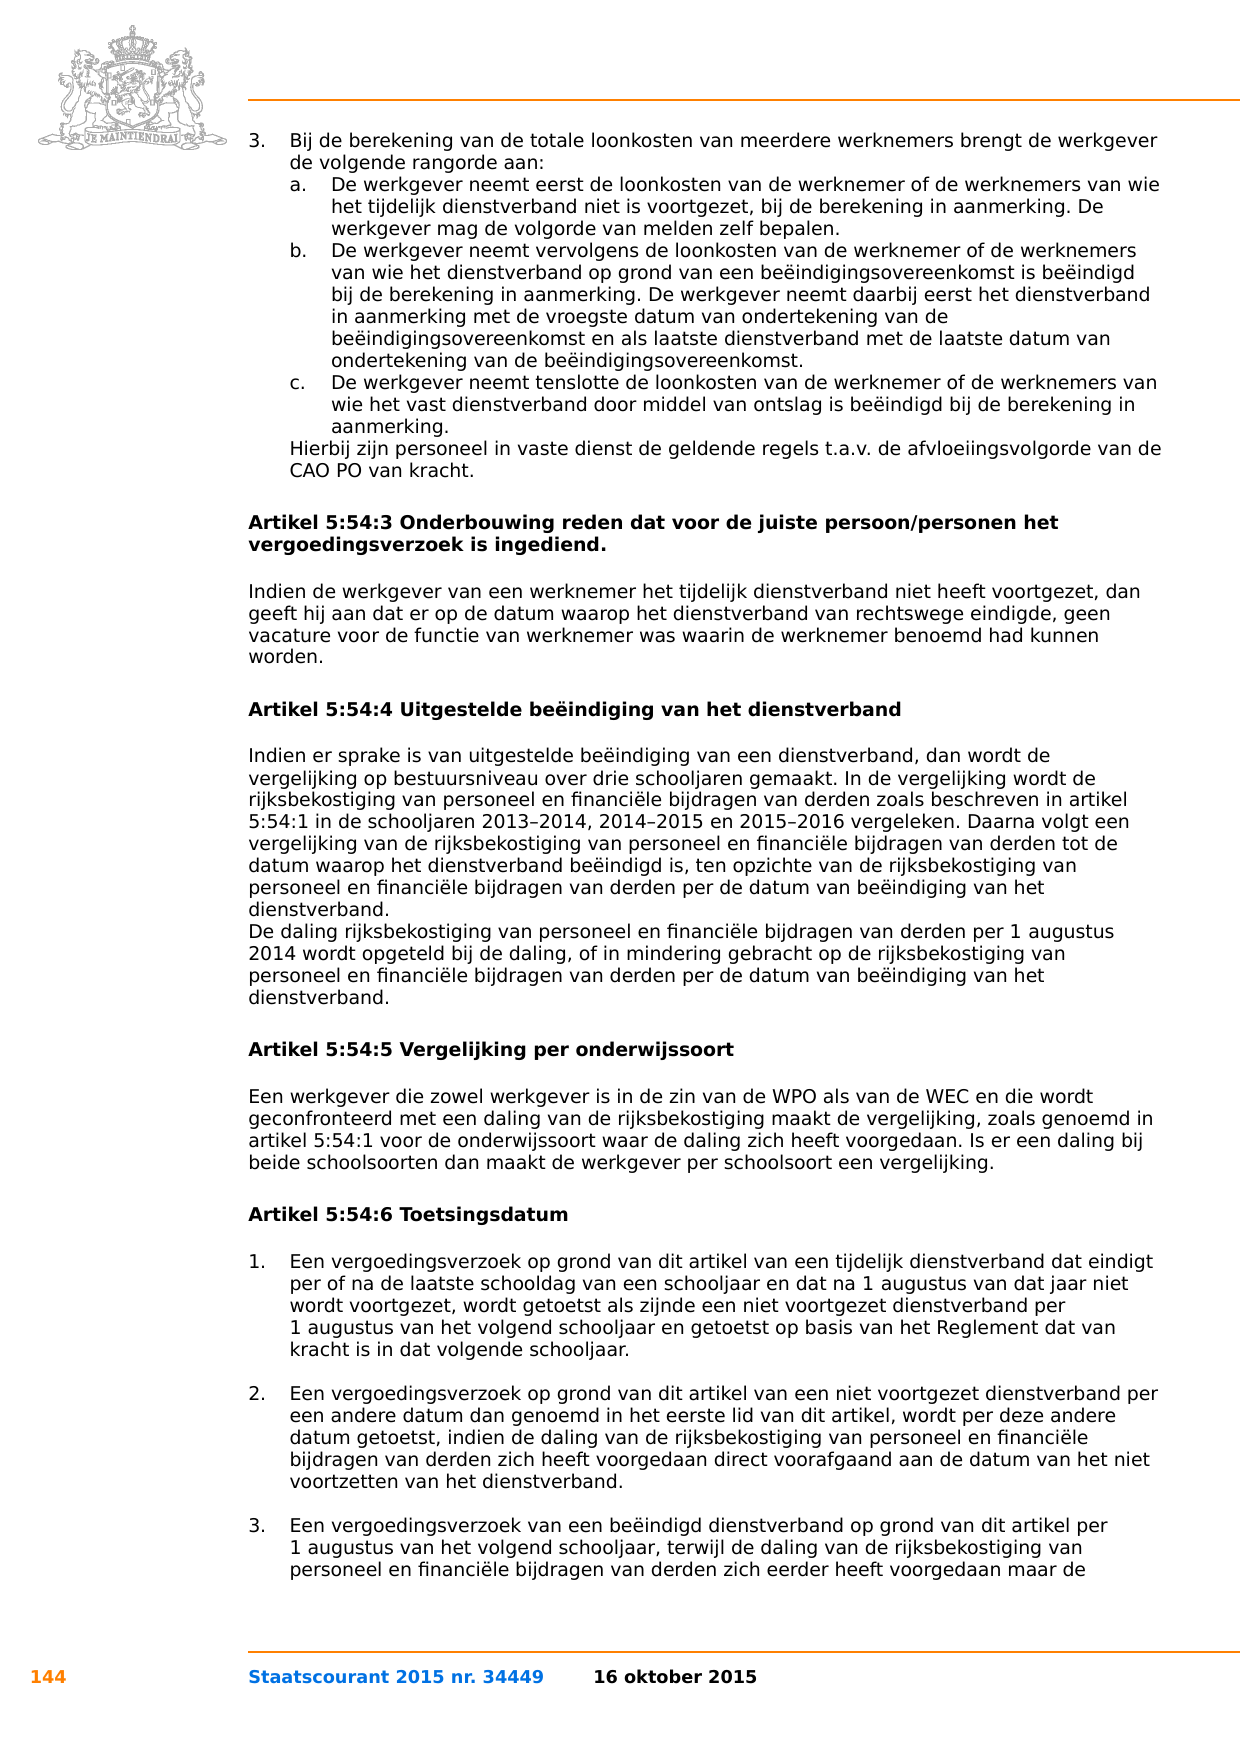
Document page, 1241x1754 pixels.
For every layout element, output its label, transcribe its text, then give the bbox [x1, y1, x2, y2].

text Een werkgever die zowel werkgever is in de zin van de WPO als van de WEC en die wordt geconfronteerd met een daling van de rijksbekostiging maakt de vergelijking, zoals genoemd in artikel 5:54:1 voor de onderwijssoort waar de daling zich heeft voorgedaan. Is er een daling bij beide schoolsoorten dan maakt de werkgever per schoolsoort een vergelijking. [248, 1086, 1163, 1174]
subtitle Artikel 5:54:3 Onderbouwing reden dat voor de juiste persoon/personen het vergoedingsverzoek is ingediend. [248, 512, 1163, 556]
picture [38, 25, 227, 150]
text 3. Bij de berekening van de totale loonkosten van meerdere werknemers brengt de werkgever de volgende rangorde aan: [248, 130, 1163, 174]
text a. De werkgever neemt eerst de loonkosten van de werknemer of de werknemers van wie het tijdelijk dienstverband niet is voortgezet, bij de berekening in aanmerking. De werkgever mag de volgorde van melden zelf bepalen. [289, 174, 1163, 240]
subtitle Artikel 5:54:6 Toetsingsdatum [248, 1204, 1163, 1226]
text De daling rijksbekostiging van personeel en financiële bijdragen van derden per 1 augustus 2014 wordt opgeteld bij de daling, of in mindering gebracht op de rijksbekostiging van personeel en financiële bijdragen van derden per de datum van beëindiging van het dienstverband. [248, 921, 1163, 1009]
text 2. Een vergoedingsverzoek op grond van dit artikel van een niet voortgezet dienstverband per een andere datum dan genoemd in het eerste lid van dit artikel, wordt per deze andere datum getoetst, indien de daling van de rijksbekostiging van personeel en financiële bijdragen van derden zich heeft voorgedaan direct voorafgaand aan de datum van het niet voortzetten van het dienstverband. [248, 1383, 1163, 1493]
text b. De werkgever neemt vervolgens de loonkosten van de werknemer of de werknemers van wie het dienstverband op grond van een beëindigingsovereenkomst is beëindigd bij de berekening in aanmerking. De werkgever neemt daarbij eerst het dienstverband in aanmerking met de vroegste datum van ondertekening van de beëindigingsovereenkomst en als laatste dienstverband met de laatste datum van ondertekening van de beëindigingsovereenkomst. [289, 240, 1163, 372]
subtitle Artikel 5:54:4 Uitgestelde beëindiging van het dienstverband [248, 698, 1163, 720]
text 3. Een vergoedingsverzoek van een beëindigd dienstverband op grond van dit artikel per 1 augustus van het volgend schooljaar, terwijl de daling van de rijksbekostiging van personeel en financiële bijdragen van derden zich eerder heeft voorgedaan maar de [248, 1514, 1163, 1581]
text 1. Een vergoedingsverzoek op grond van dit artikel van een tijdelijk dienstverband dat eindigt per of na de laatste schooldag van een schooljaar en dat na 1 augustus van dat jaar niet wordt voortgezet, wordt getoetst als zijnde een niet voortgezet dienstverband per 1 augustus van het volgend schooljaar en getoetst op basis van het Reglement dat van kracht is in dat volgende schooljaar. [248, 1251, 1163, 1361]
text Indien er sprake is van uitgestelde beëindiging van een dienstverband, dan wordt de vergelijking op bestuursniveau over drie schooljaren gemaakt. In de vergelijking wordt de rijksbekostiging van personeel en financiële bijdragen van derden zoals beschreven in artikel 5:54:1 in de schooljaren 2013–2014, 2014–2015 en 2015–2016 vergeleken. Daarna volgt een vergelijking van de rijksbekostiging van personeel en financiële bijdragen van derden tot de datum waarop het dienstverband beëindigd is, ten opzichte van de rijksbekostiging van personeel en financiële bijdragen van derden per de datum van beëindiging van het dienstverband. [248, 745, 1163, 921]
text Hierbij zijn personeel in vaste dienst de geldende regels t.a.v. de afvloeiingsvolgorde van de CAO PO van kracht. [289, 438, 1163, 482]
subtitle Artikel 5:54:5 Vergelijking per onderwijssoort [248, 1039, 1163, 1061]
text c. De werkgever neemt tenslotte de loonkosten van de werknemer of de werknemers van wie het vast dienstverband door middel van ontslag is beëindigd bij de berekening in aanmerking. [289, 372, 1163, 438]
text Indien de werkgever van een werknemer het tijdelijk dienstverband niet heeft voortgezet, dan geeft hij aan dat er op de datum waarop het dienstverband van rechtswege eindigde, geen vacature voor de functie van werknemer was waarin de werknemer benoemd had kunnen worden. [248, 581, 1163, 668]
